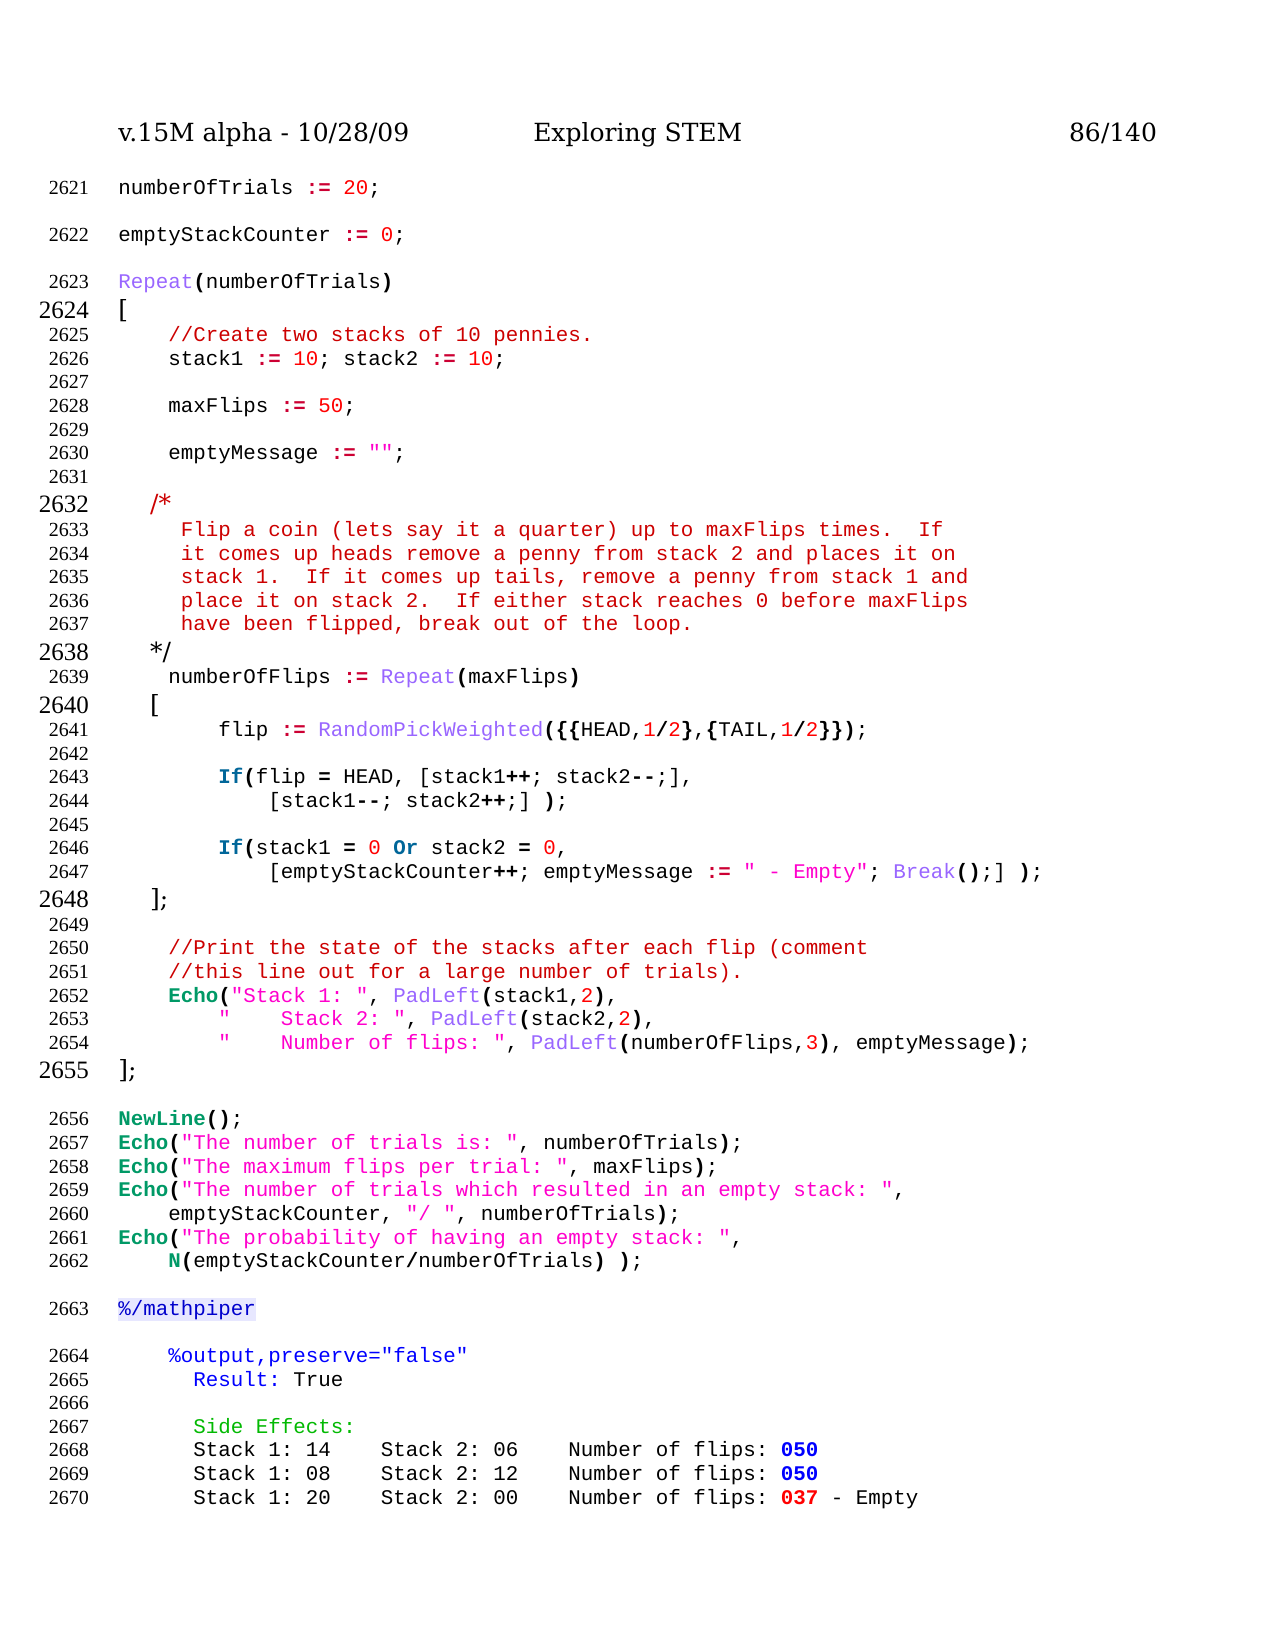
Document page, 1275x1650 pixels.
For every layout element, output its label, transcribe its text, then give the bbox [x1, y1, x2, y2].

text numberOfTrials := 20; [118, 177, 1157, 200]
text NewLine(); [118, 1108, 1157, 1132]
text Flip a coin (lets say it a quarter) up to maxFlips times. If [118, 519, 1157, 542]
text have been flipped, break out of the loop. [118, 613, 1157, 637]
text Stack 1: 08 Stack 2: 12 Number of flips: 050 [118, 1463, 1157, 1487]
text " Stack 2: ", PadLeft(stack2,2), [118, 1008, 1157, 1032]
text //Create two stacks of 10 pennies. [118, 324, 1157, 348]
text [stack1--; stack2++;] ); [118, 790, 1157, 814]
text Side Effects: [118, 1416, 1157, 1439]
text //Print the state of the stacks after each flip (comment [118, 937, 1157, 961]
text " Number of flips: ", PadLeft(numberOfFlips,3), emptyMessage); [118, 1032, 1157, 1056]
text Result: True [118, 1368, 1157, 1392]
text maxFlips := 50; [118, 395, 1157, 419]
text Echo("The number of trials is: ", numberOfTrials); [118, 1132, 1157, 1156]
text */ [118, 637, 1157, 666]
text //this line out for a large number of trials). [118, 961, 1157, 985]
text ]; [118, 1056, 1157, 1085]
text emptyStackCounter := 0; [118, 224, 1157, 248]
text stack 1. If it comes up tails, remove a penny from stack 1 and [118, 566, 1157, 590]
text Echo("The probability of having an empty stack: ", [118, 1227, 1157, 1250]
text it comes up heads remove a penny from stack 2 and places it on [118, 542, 1157, 566]
text stack1 := 10; stack2 := 10; [118, 348, 1157, 371]
text [ [118, 690, 1157, 719]
text If(stack1 = 0 Or stack2 = 0, [118, 837, 1157, 861]
text Echo("Stack 1: ", PadLeft(stack1,2), [118, 985, 1157, 1008]
text ]; [118, 884, 1157, 914]
text Stack 1: 20 Stack 2: 00 Number of flips: 037 - Empty [118, 1487, 1157, 1510]
text numberOfFlips := Repeat(maxFlips) [118, 666, 1157, 690]
text Echo("The maximum flips per trial: ", maxFlips); [118, 1156, 1157, 1179]
text place it on stack 2. If either stack reaches 0 before maxFlips [118, 590, 1157, 613]
text Stack 1: 14 Stack 2: 06 Number of flips: 050 [118, 1439, 1157, 1463]
text emptyStackCounter, "/ ", numberOfTrials); [118, 1203, 1157, 1227]
text emptyMessage := ""; [118, 442, 1157, 466]
text flip := RandomPickWeighted({{HEAD,1/2},{TAIL,1/2}}); [118, 719, 1157, 743]
text /* [118, 490, 1157, 519]
text If(flip = HEAD, [stack1++; stack2--;], [118, 766, 1157, 790]
text Echo("The number of trials which resulted in an empty stack: ", [118, 1179, 1157, 1203]
text %/mathpiper [118, 1298, 1157, 1321]
text [ [118, 295, 1157, 324]
text [emptyStackCounter++; emptyMessage := " - Empty"; Break();] ); [118, 861, 1157, 884]
text %output,preserve="false" [118, 1345, 1157, 1368]
text Repeat(numberOfTrials) [118, 271, 1157, 295]
text N(emptyStackCounter/numberOfTrials) ); [118, 1250, 1157, 1274]
